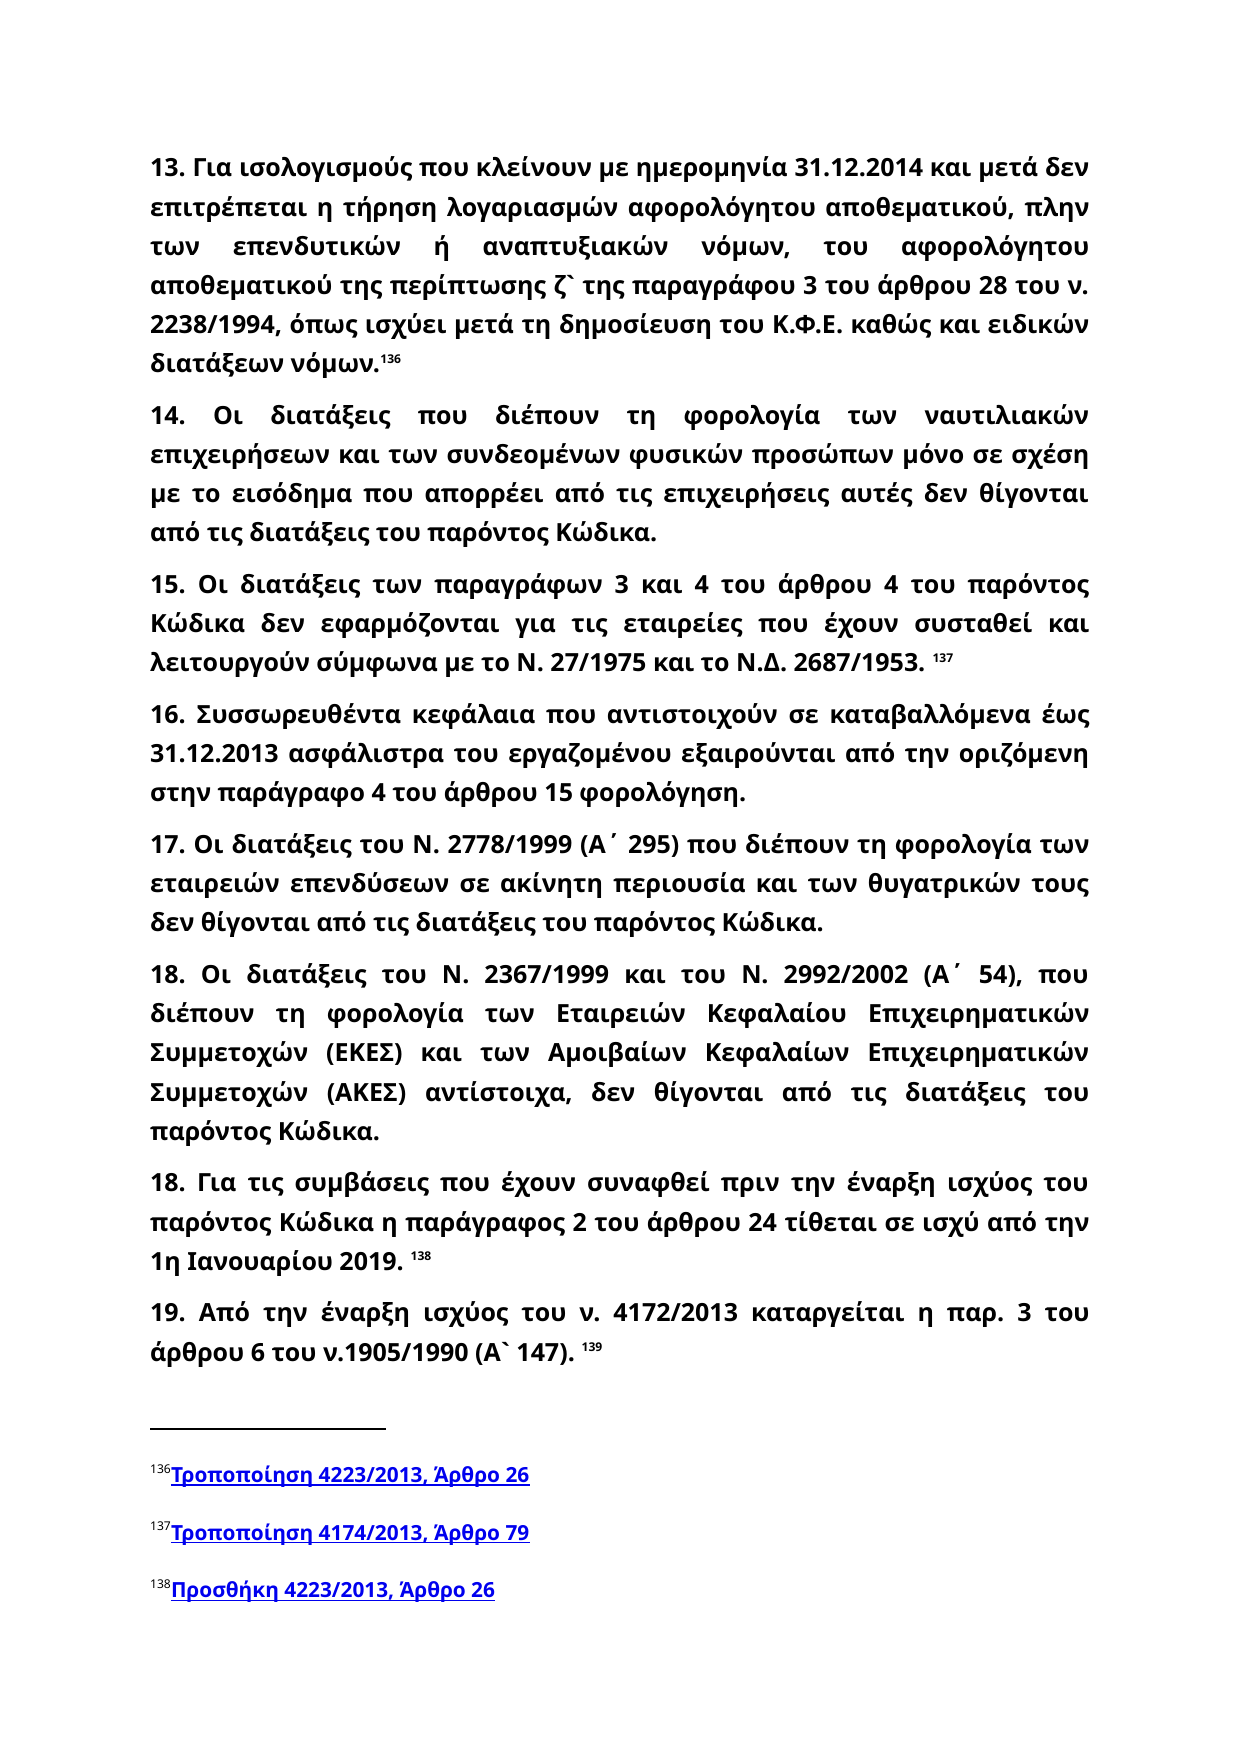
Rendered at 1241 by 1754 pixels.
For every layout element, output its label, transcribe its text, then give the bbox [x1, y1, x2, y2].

text Τροποποίηση 4223/2013, Άρθρο 26 [150, 1460, 1090, 1489]
text 15. Οι διατάξεις των παραγράφων 3 και 4 του άρθρου 4 του παρόντος Κώδικα δεν εφαρμόζονται για τις εταιρείες που έχουν συσταθεί και λειτουργούν σύμφωνα με το Ν. 27/1975 και το Ν.Δ. 2687/1953. [150, 567, 1090, 679]
text 14. Οι διατάξεις που διέπουν τη φορολογία των ναυτιλιακών επιχειρήσεων και των συνδεομένων φυσικών προσώπων μόνο σε σχέση με το εισόδημα που απορρέει από τις επιχειρήσεις αυτές δεν θίγονται από τις διατάξεις του παρόντος Κώδικα. [150, 397, 1090, 549]
text 17. Οι διατάξεις του Ν. 2778/1999 (Α΄ 295) που διέπουν τη φορολογία των εταιρειών επενδύσεων σε ακίνητη περιουσία και των θυγατρικών τους δεν θίγονται από τις διατάξεις του παρόντος Κώδικα. [150, 827, 1090, 939]
text 19. Από την έναρξη ισχύος του ν. 4172/2013 καταργείται η παρ. 3 του άρθρου 6 του ν.1905/1990 (Α` 147). [150, 1295, 1090, 1368]
text Τροποποίηση 4174/2013, Άρθρο 79 [150, 1518, 1090, 1546]
text 18. Οι διατάξεις του Ν. 2367/1999 και του Ν. 2992/2002 (Α΄ 54), που διέπουν τη φορολογία των Εταιρειών Κεφαλαίου Επιχειρηματικών Συμμετοχών (ΕΚΕΣ) και των Αμοιβαίων Κεφαλαίων Επιχειρηματικών Συμμετοχών (ΑΚΕΣ) αντίστοιχα, δεν θίγονται από τις διατάξεις του παρόντος Κώδικα. [150, 957, 1090, 1147]
text Προσθήκη 4223/2013, Άρθρο 26 [150, 1576, 1090, 1604]
text 18. Για τις συμβάσεις που έχουν συναφθεί πριν την έναρξη ισχύος του παρόντος Κώδικα η παράγραφος 2 του άρθρου 24 τίθεται σε ισχύ από την 1η Ιανουαρίου 2019. [150, 1165, 1090, 1277]
text 16. Συσσωρευθέντα κεφάλαια που αντιστοιχούν σε καταβαλλόμενα έως 31.12.2013 ασφάλιστρα του εργαζομένου εξαιρούνται από την οριζόμενη στην παράγραφο 4 του άρθρου 15 φορολόγηση. [150, 697, 1090, 809]
text 13. Για ισολογισμούς που κλείνουν με ημερομηνία 31.12.2014 και μετά δεν επιτρέπεται η τήρηση λογαριασμών αφορολόγητου αποθεματικού, πλην των επενδυτικών ή αναπτυξιακών νόμων, του αφορολόγητου αποθεματικού της περίπτωσης ζ` της παραγράφου 3 του άρθρου 28 του ν. 2238/1994, όπως ισχύει μετά τη δημοσίευση του Κ.Φ.Ε. καθώς και ειδικών διατάξεων νόμων. [150, 150, 1090, 380]
